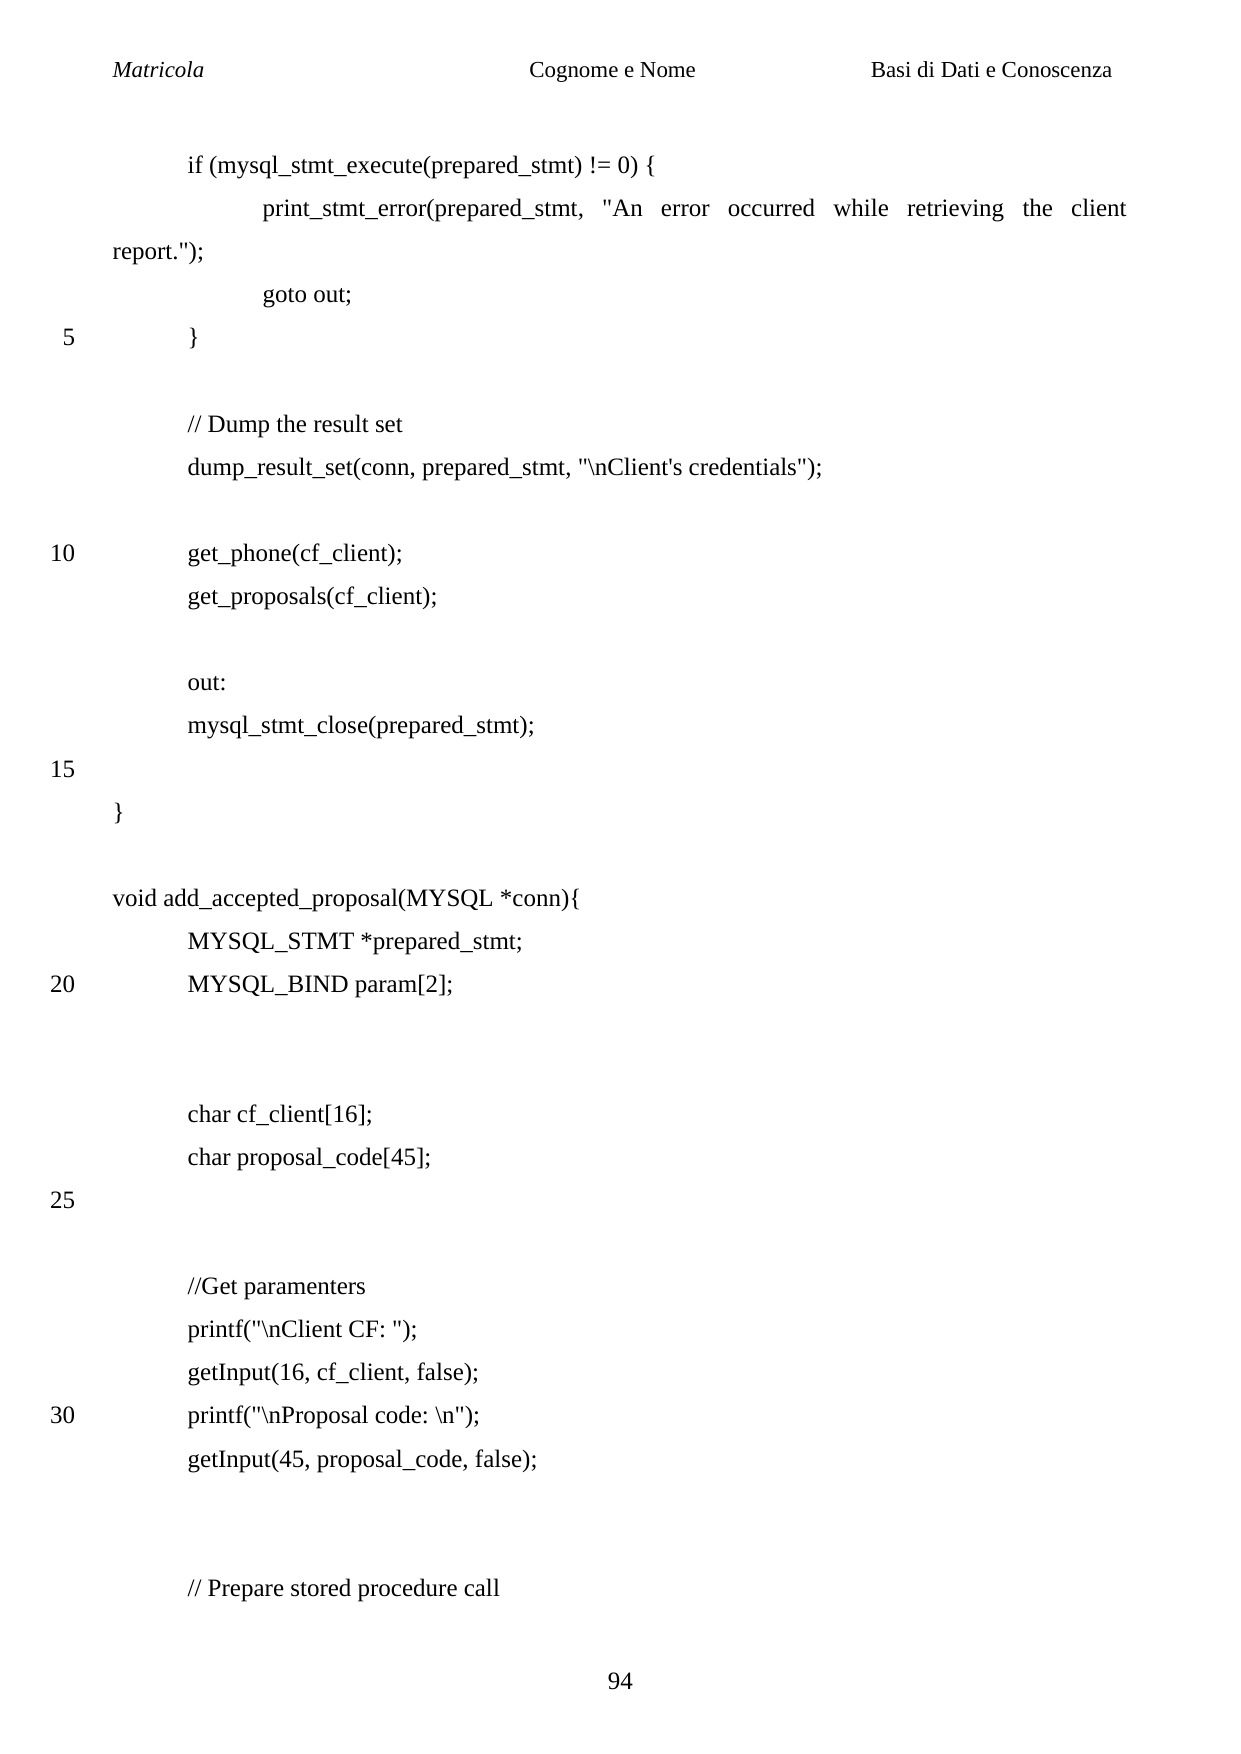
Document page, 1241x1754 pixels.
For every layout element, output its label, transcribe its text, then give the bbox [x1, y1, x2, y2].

text // Prepare stored procedure call [112, 1573, 1128, 1602]
text getInput(45, proposal_code, false); [112, 1444, 1128, 1472]
text dump_result_set(conn, prepared_stmt, "\nClient's credentials"); [112, 452, 1128, 481]
text get_phone(cf_client); [112, 538, 1128, 567]
text getInput(16, cf_client, false); [112, 1357, 1128, 1386]
text print_stmt_error(prepared_stmt, "An error occurred while retrieving the client report."); [112, 193, 1128, 265]
text // Dump the result set [112, 409, 1128, 437]
text if (mysql_stmt_execute(prepared_stmt) != 0) { [112, 150, 1128, 179]
text out: [112, 667, 1128, 696]
text goto out; [112, 279, 1128, 308]
text printf("\nProposal code: \n"); [112, 1401, 1128, 1429]
text //Get paramenters [112, 1271, 1128, 1300]
text } [112, 322, 1128, 351]
text get_proposals(cf_client); [112, 581, 1128, 610]
text char cf_client[16]; [112, 1099, 1128, 1127]
text } [112, 797, 1128, 826]
text void add_accepted_proposal(MYSQL *conn){ [112, 883, 1128, 912]
text mysql_stmt_close(prepared_stmt); [112, 711, 1128, 739]
text MYSQL_BIND param[2]; [112, 969, 1128, 998]
text char proposal_code[45]; [112, 1142, 1128, 1171]
text MYSQL_STMT *prepared_stmt; [112, 926, 1128, 955]
text printf("\nClient CF: "); [112, 1314, 1128, 1343]
